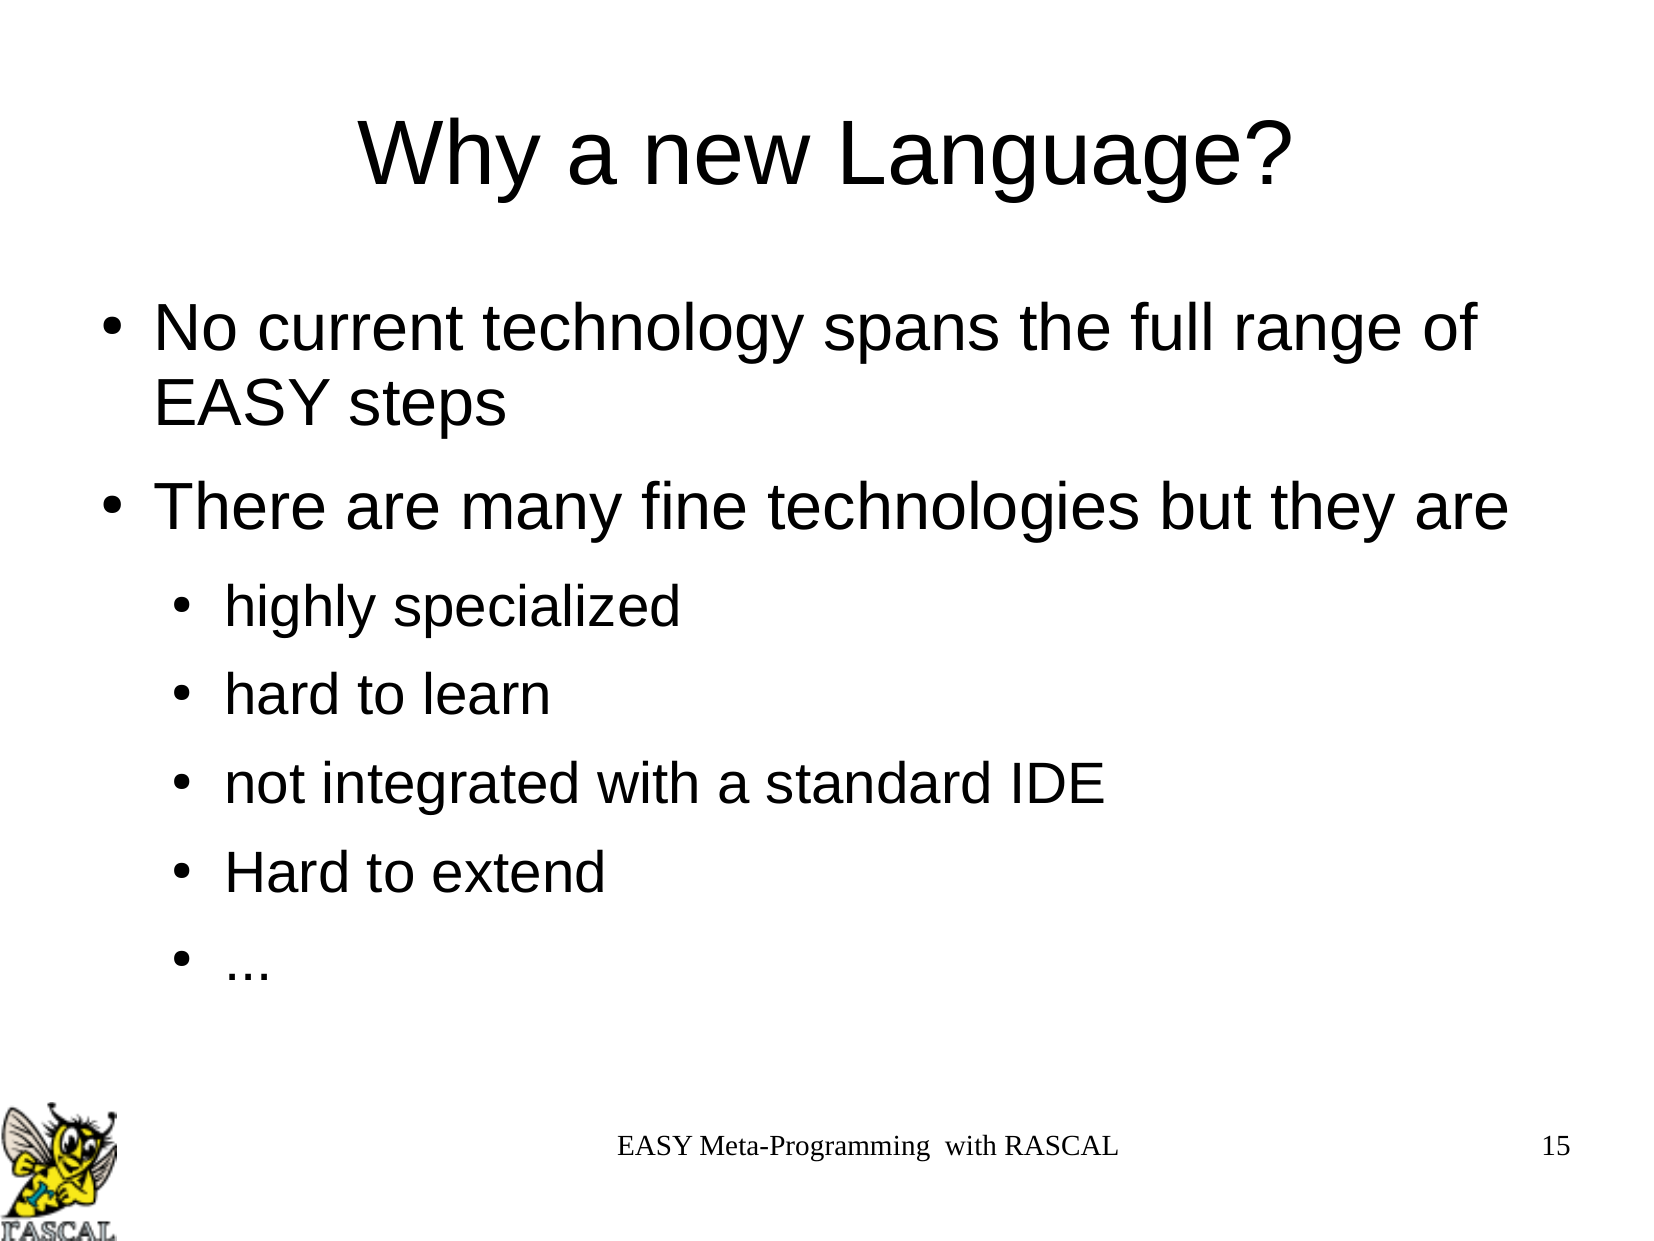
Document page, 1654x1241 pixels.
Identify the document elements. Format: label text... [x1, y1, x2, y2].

list No current technology spans the full range of EASY steps There are many fine technologies but they are highly specialized hard to learn not integrated with a standard IDE Hard to extend ... [82, 290, 1571, 1109]
picture [0, 1102, 117, 1241]
title Why a new Language? [82, 49, 1571, 257]
